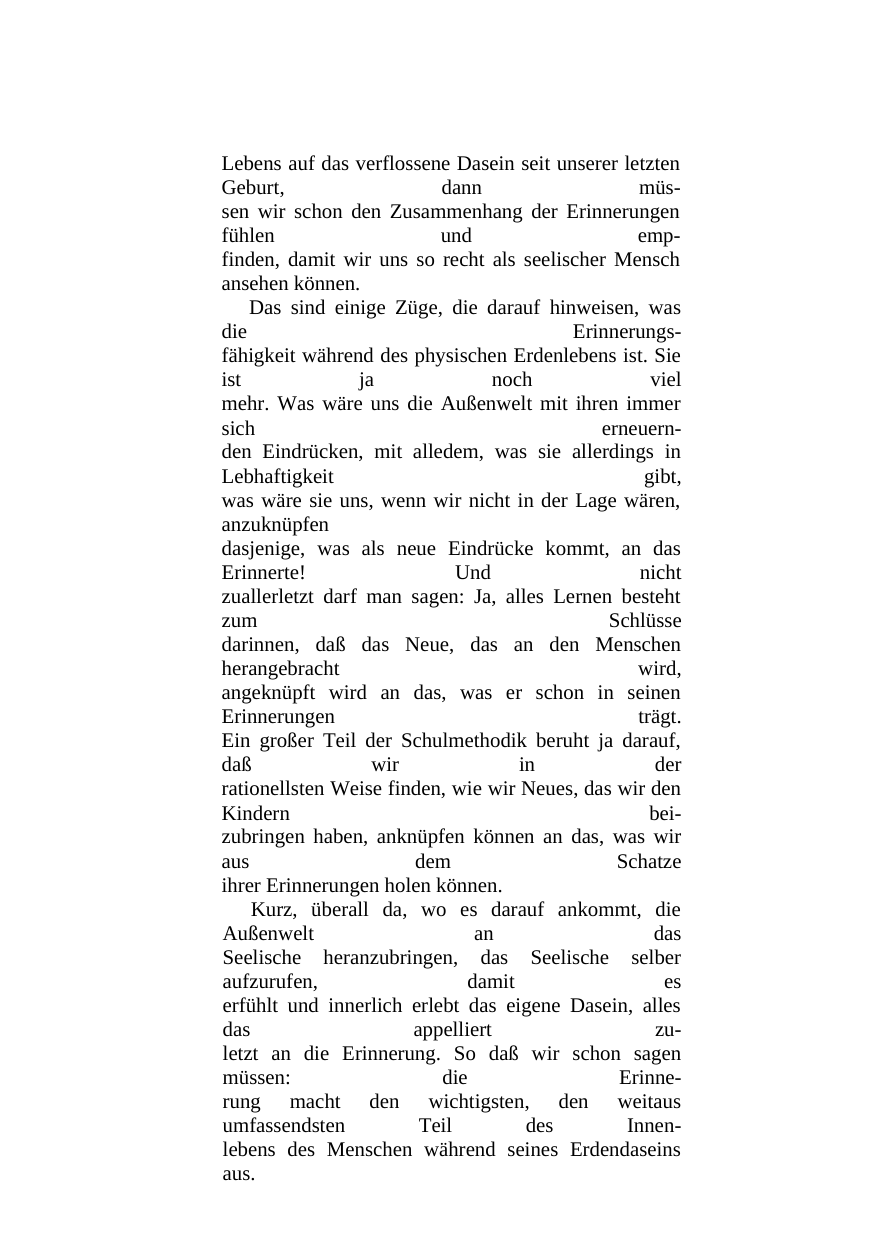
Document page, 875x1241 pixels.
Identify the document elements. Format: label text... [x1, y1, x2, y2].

text Das sind einige Züge, die darauf hinweisen, was die Erinnerungs- fähigkeit während des physischen Erdenlebens ist. Sie ist ja noch viel mehr. Was wäre uns die Außenwelt mit ihren immer sich erneuern- den Eindrücken, mit alledem, was sie allerdings in Lebhaftigkeit gibt, was wäre sie uns, wenn wir nicht in der Lage wären, anzuknüpfen dasjenige, was als neue Eindrücke kommt, an das Erinnerte! Und nicht zuallerletzt darf man sagen: Ja, alles Lernen besteht zum Schlüsse darinnen, daß das Neue, das an den Menschen herangebracht wird, angeknüpft wird an das, was er schon in seinen Erinnerungen trägt. Ein großer Teil der Schulmethodik beruht ja darauf, daß wir in der rationellsten Weise finden, wie wir Neues, das wir den Kindern bei- zubringen haben, anknüpfen können an das, was wir aus dem Schatze ihrer Erinnerungen holen können. [221, 295, 682, 897]
text Kurz, überall da, wo es darauf ankommt, die Außenwelt an das Seelische heranzubringen, das Seelische selber aufzurufen, damit es erfühlt und innerlich erlebt das eigene Dasein, alles das appelliert zu- letzt an die Erinnerung. So daß wir schon sagen müssen: die Erinne- rung macht den wichtigsten, den weitaus umfassendsten Teil des Innen- lebens des Menschen während seines Erdendaseins aus. [222, 897, 682, 1185]
text Lebens auf das verflossene Dasein seit unserer letzten Geburt, dann müs- sen wir schon den Zusammenhang der Erinnerungen fühlen und emp- finden, damit wir uns so recht als seelischer Mensch ansehen können. [221, 151, 681, 295]
